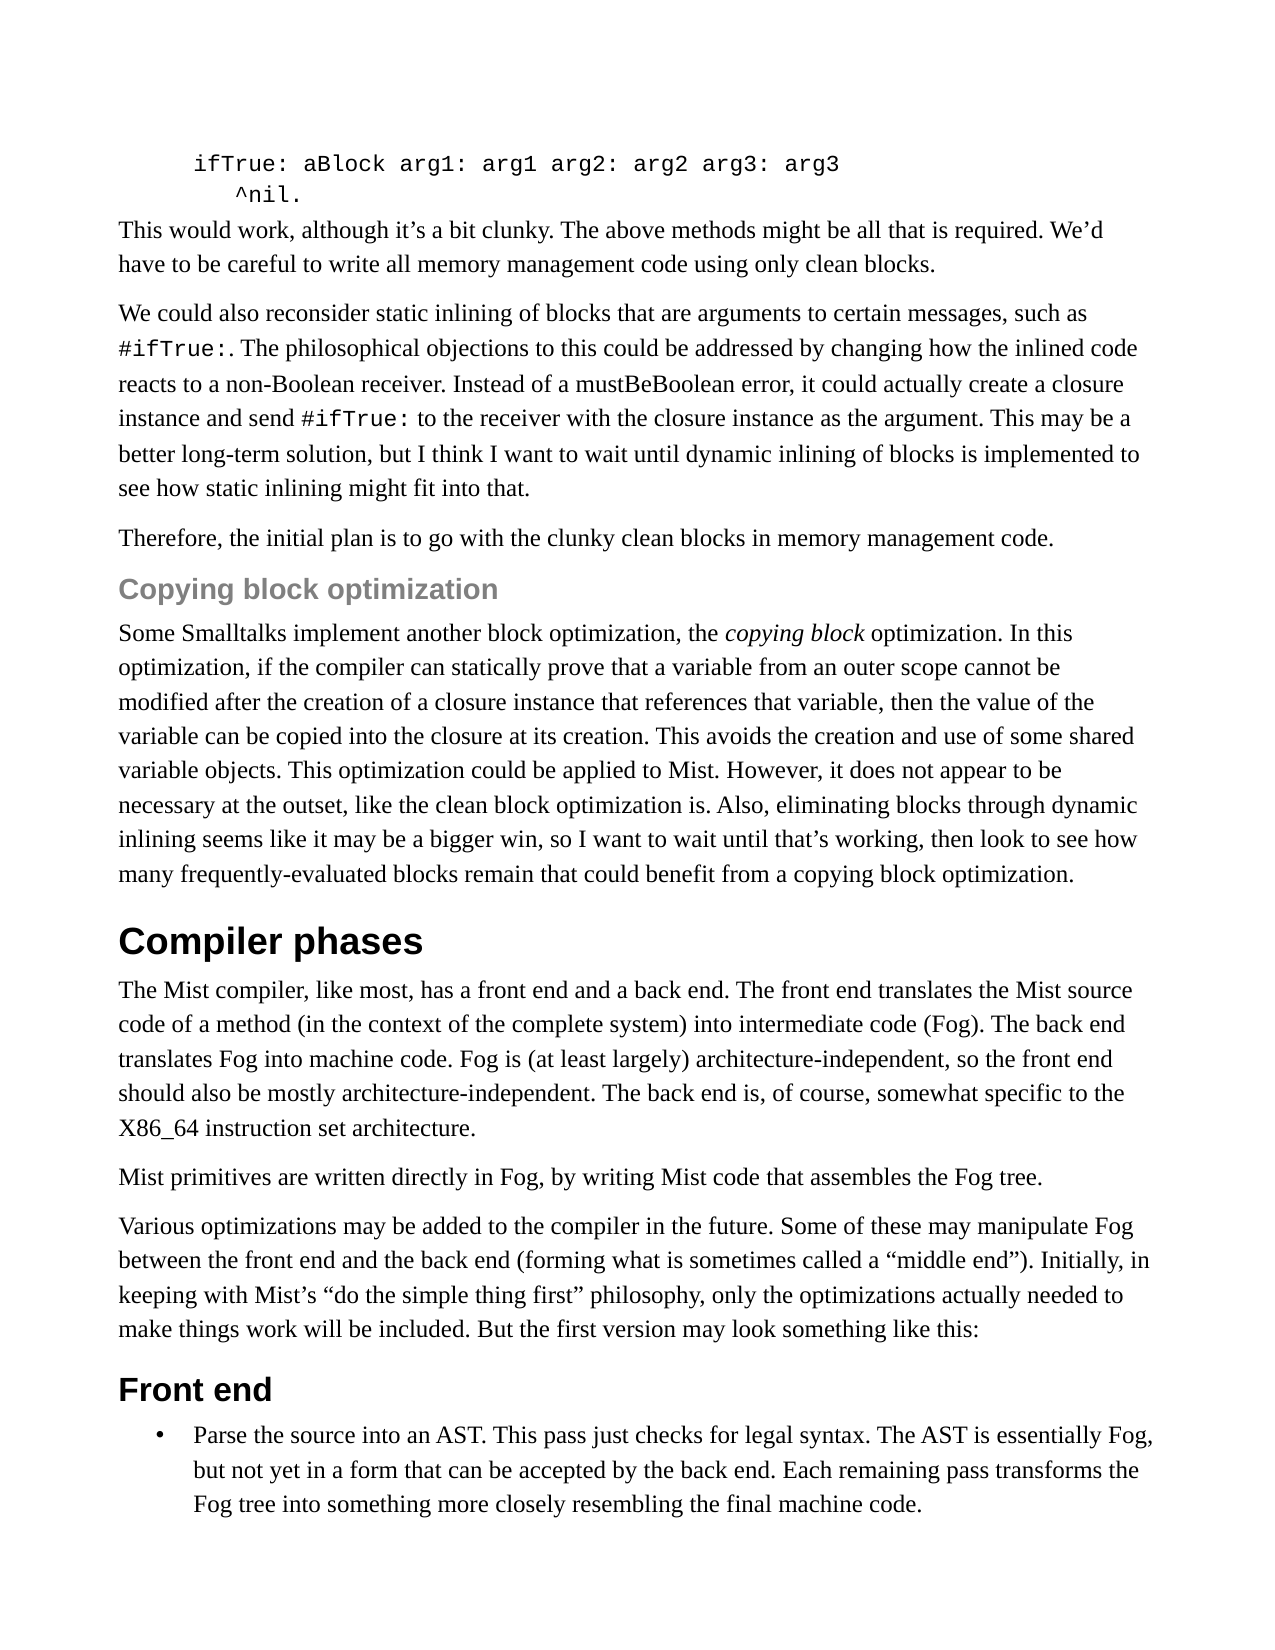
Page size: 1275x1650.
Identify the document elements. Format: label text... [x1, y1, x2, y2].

subtitle Front end [118, 1369, 1157, 1408]
text The Mist compiler, like most, has a front end and a back end. The front end translates the Mist source code of a method (in the context of the complete system) into intermediate code (Fog). The back end translates Fog into machine code. Fog is (at least largely) architecture-independent, so the front end should also be mostly architecture-independent. The back end is, of course, somewhat specific to the X86_64 instruction set architecture. [118, 975, 1157, 1141]
text Mist primitives are written directly in Fog, by writing Mist code that assembles the Fog tree. [118, 1162, 1157, 1190]
list Parse the source into an AST. This pass just checks for legal syntax. The AST is essentially Fog, but not yet in a form that can be accepted by the back end. Each remaining pass transforms the Fog tree into something more closely resembling the final machine code. [156, 1421, 1157, 1518]
text This would work, although it’s a bit clunky. The above methods might be all that is required. We’d have to be careful to write all memory management code using only clean blocks. [118, 215, 1157, 278]
text Various optimizations may be added to the compiler in the future. Some of these may manipulate Fog between the front end and the back end (forming what is sometimes called a “middle end”). Initially, in keeping with Mist’s “do the simple thing first” philosophy, only the optimizations actually needed to make things work will be included. But the first version may look something like this: [118, 1211, 1157, 1343]
subtitle Copying block optimization [118, 572, 1157, 605]
list ^nil. [156, 184, 1157, 209]
text Some Smalltalks implement another block optimization, the copying block optimization. In this optimization, if the compiler can statically prove that a variable from an outer scope cannot be modified after the creation of a closure instance that references that variable, then the value of the variable can be copied into the closure at its creation. This avoids the creation and use of some shared variable objects. This optimization could be applied to Mist. However, it does not appear to be necessary at the outset, like the clean block optimization is. Also, eliminating blocks through dynamic inlining seems like it may be a bigger win, so I want to wait until that’s working, then look to see how many frequently-evaluated blocks remain that could benefit from a copying block optimization. [118, 618, 1157, 888]
list ifTrue: aBlock arg1: arg1 arg2: arg2 arg3: arg3 [156, 153, 1157, 178]
subtitle Compiler phases [118, 918, 1157, 962]
text We could also reconsider static inlining of blocks that are arguments to certain messages, such as #ifTrue:. The philosophical objections to this could be addressed by changing how the inlined code reacts to a non-Boolean receiver. Instead of a mustBeBoolean error, it could actually create a closure instance and send #ifTrue: to the receiver with the closure instance as the argument. This may be a better long-term solution, but I think I want to wait until dynamic inlining of blocks is implemented to see how static inlining might fit into that. [118, 298, 1157, 502]
text Therefore, the initial plan is to go with the clunky clean blocks in memory management code. [118, 523, 1157, 551]
